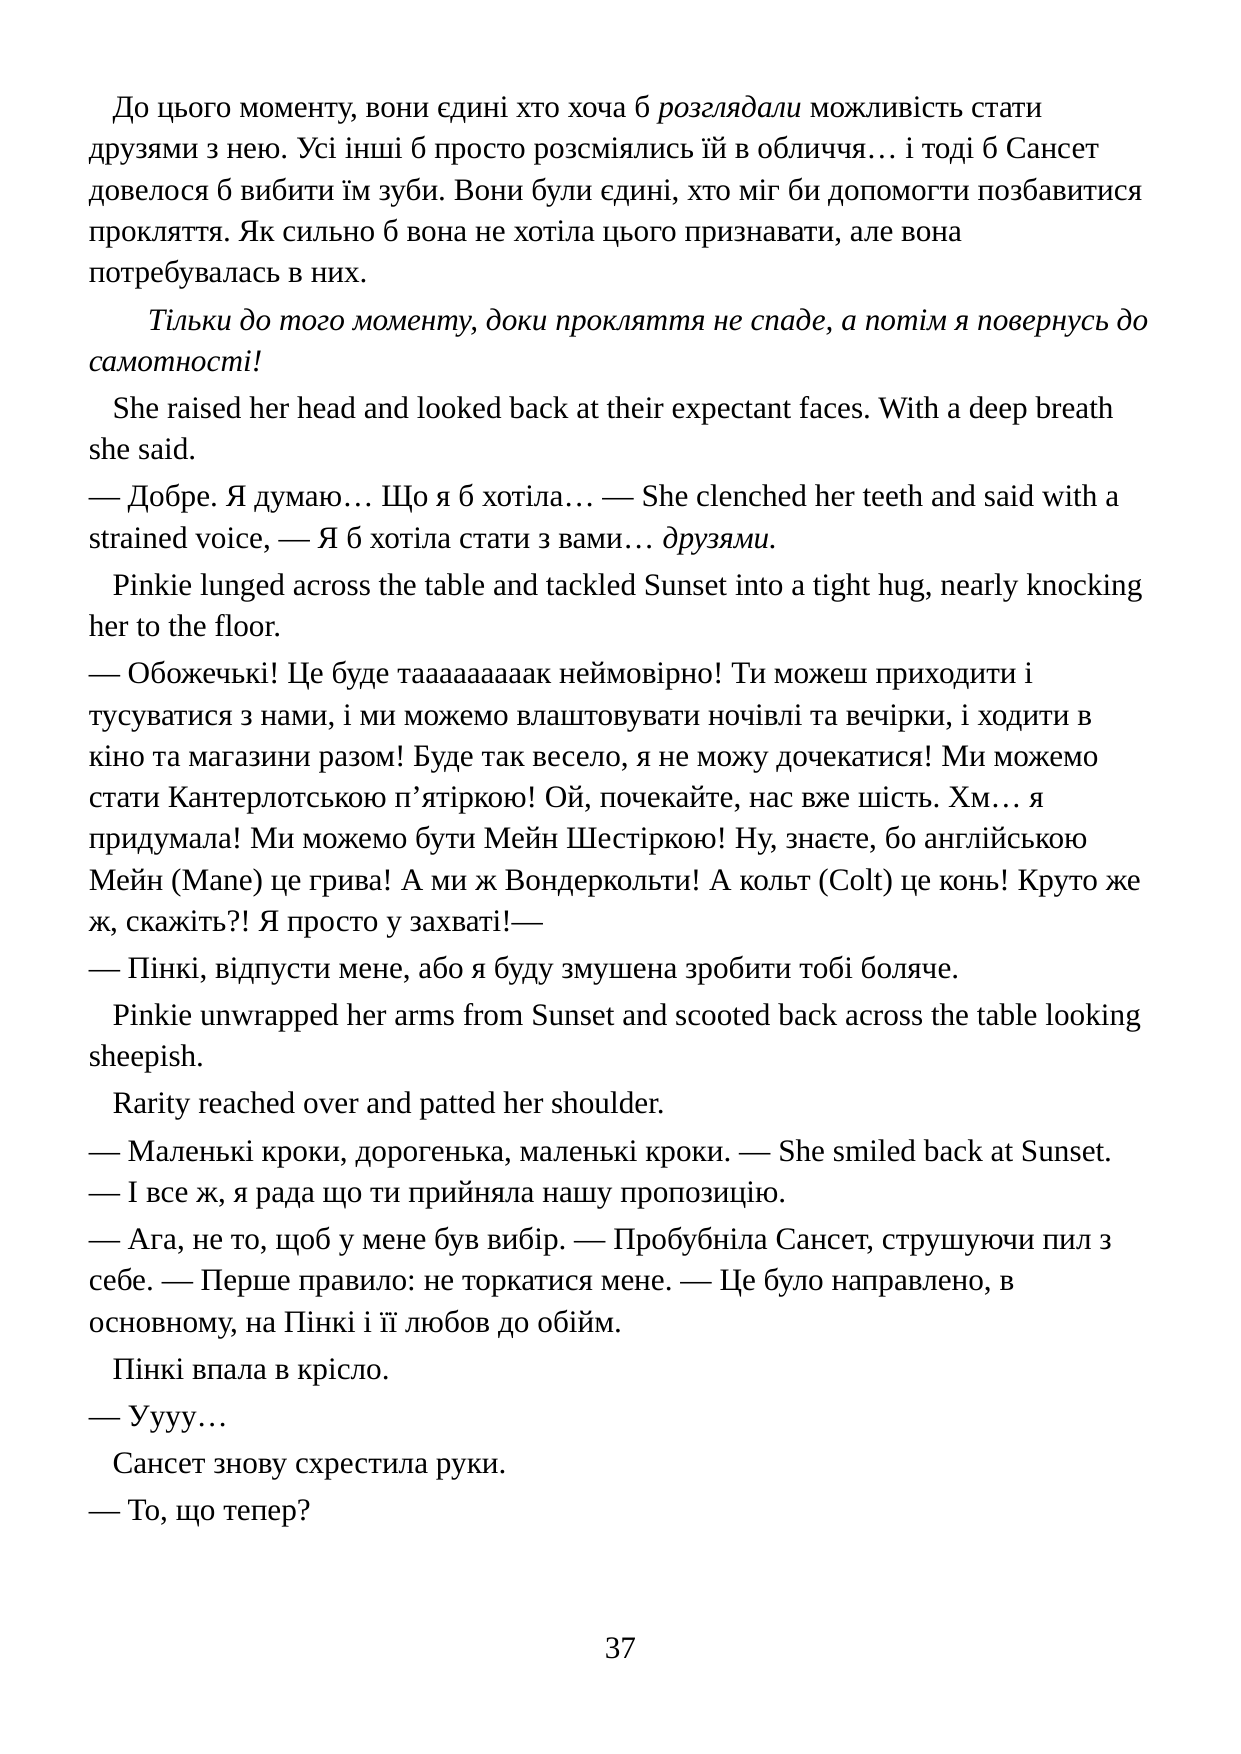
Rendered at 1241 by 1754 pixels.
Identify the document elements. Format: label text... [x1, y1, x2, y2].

text Пінкі впала в крісло. [88, 1350, 1152, 1386]
text Сансет знову схрестила руки. [88, 1444, 1152, 1480]
text — Обожечькі! Це буде тааааааааак неймовірно! Ти можеш приходити і тусуватися з нами, і ми можемо влаштовувати ночівлі та вечірки, і ходити в кіно та магазини разом! Буде так весело, я не можу дочекатися! Ми можемо стати Кантерлотською п’ятіркою! Ой, почекайте, нас вже шість. Хм… я придумала! Ми можемо бути Мейн Шестіркою! Ну, знаєте, бо англійською Мейн (Mane) це грива! А ми ж Вондеркольти! А кольт (Colt) це конь! Круто же ж, скажіть?! Я просто у захваті!— [88, 654, 1152, 938]
text Pinkie lunged across the table and tackled Sunset into a tight hug, nearly knocking her to the floor. [88, 566, 1152, 643]
text She raised her head and looked back at their expectant faces. With a deep breath she said. [88, 389, 1152, 466]
text — Уууу… [88, 1397, 1152, 1433]
text Тільки до того моменту, доки прокляття не спаде, а потім я повернусь до самотності! [88, 301, 1152, 378]
text До цього моменту, вони єдині хто хоча б розглядали можливість стати друзями з нею. Усі інші б просто розсміялись їй в обличчя… і тоді б Сансет довелося б вибити їм зуби. Вони були єдині, хто міг би допомогти позбавитися прокляття. Як сильно б вона не хотіла цього признавати, але вона потребувалась в них. [88, 88, 1152, 289]
text — Ага, не то, щоб у мене був вибір. — Пробубніла Сансет, струшуючи пил з себе. — Перше правило: не торкатися мене. — Це було направлено, в основному, на Пінкі і її любов до обійм. [88, 1220, 1152, 1339]
text — Добре. Я думаю… Що я б хотіла… — She clenched her teeth and said with a strained voice, — Я б хотіла стати з вами… друзями. [88, 478, 1152, 555]
text Rarity reached over and patted her shoulder. [88, 1085, 1152, 1121]
text — Пінкі, відпусти мене, або я буду змушена зробити тобі боляче. [88, 949, 1152, 985]
text — То, що тепер? [88, 1492, 1152, 1528]
text Pinkie unwrapped her arms from Sunset and scooted back across the table looking sheepish. [88, 996, 1152, 1073]
text — Маленькі кроки, дорогенька, маленькі кроки. — She smiled back at Sunset. — І все ж, я рада що ти прийняла нашу пропозицію. [88, 1132, 1152, 1209]
